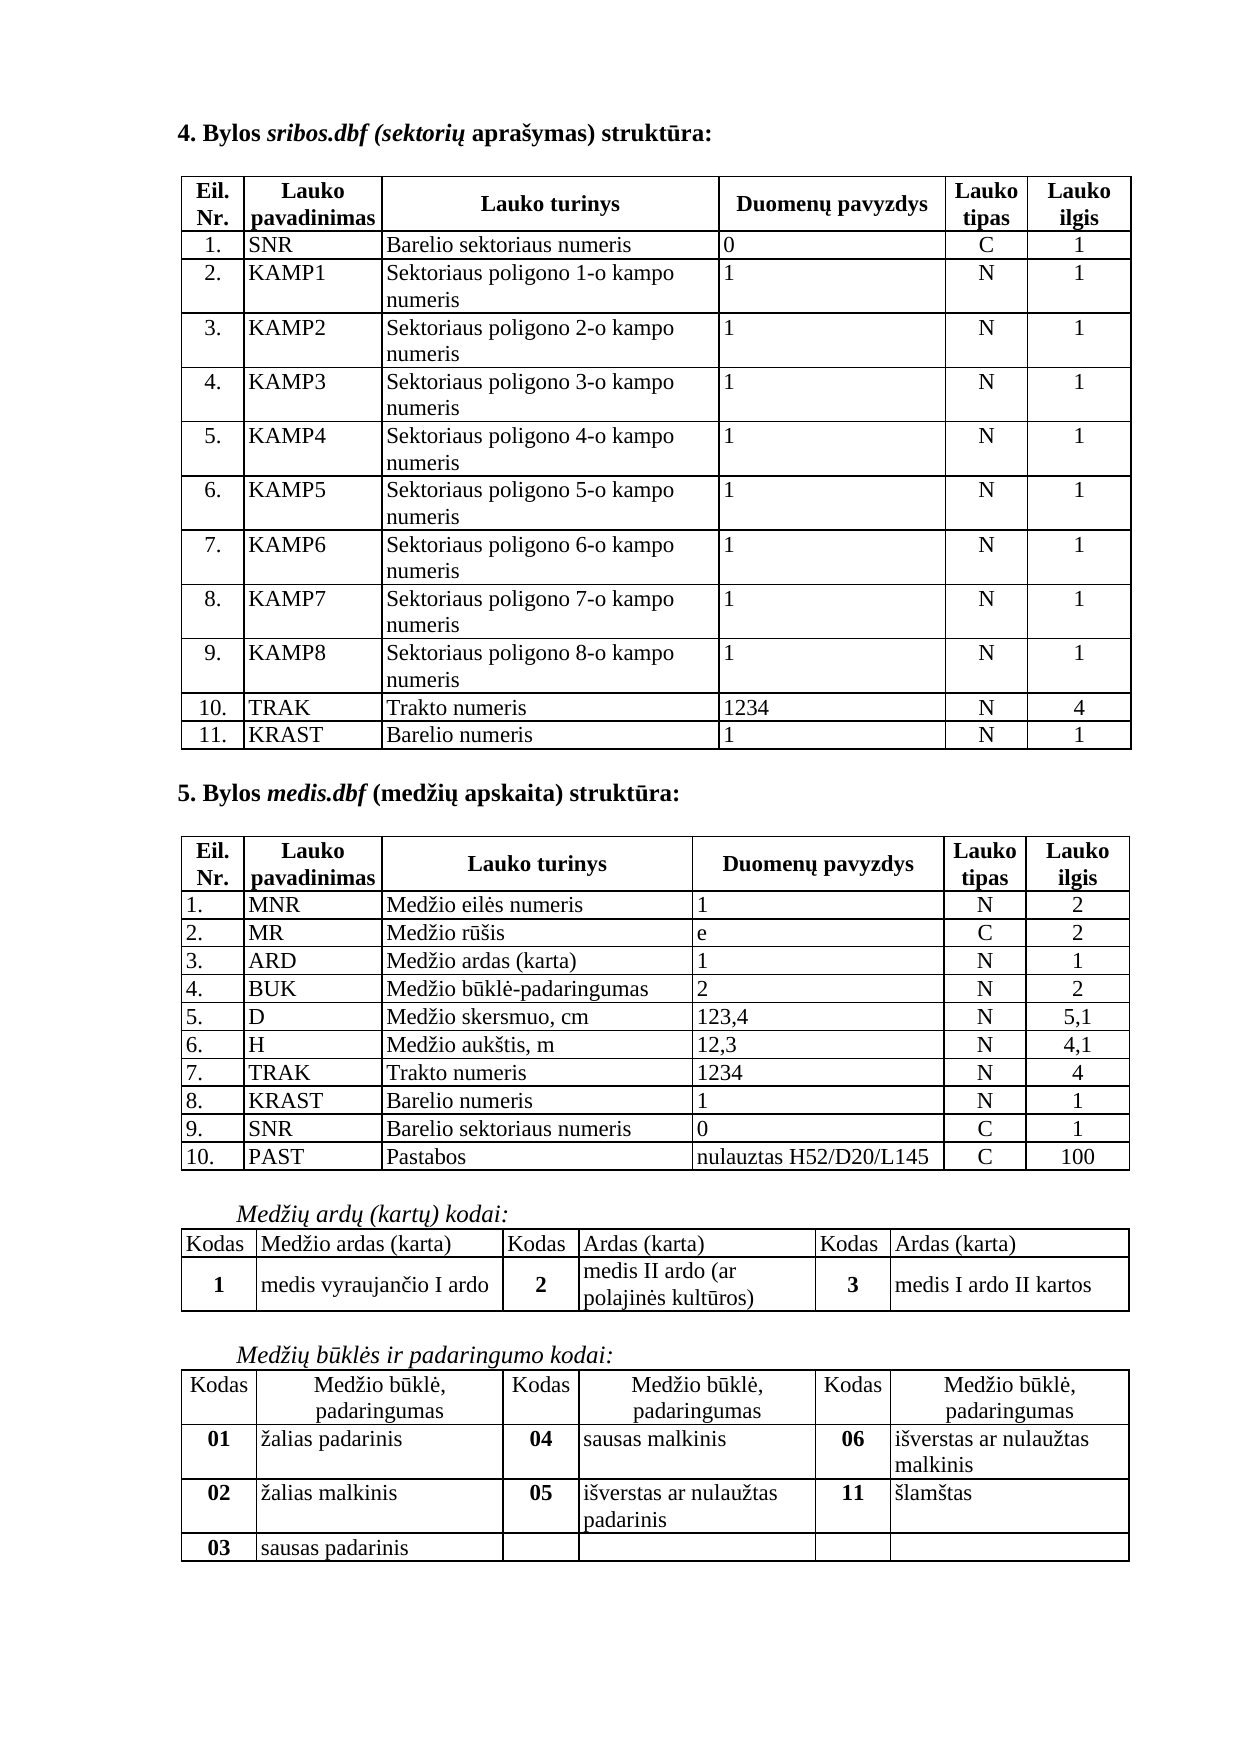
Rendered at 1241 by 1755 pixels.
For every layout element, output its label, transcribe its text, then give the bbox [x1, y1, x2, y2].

table_cell 1 [693, 947, 943, 974]
table_header Lauko turinys [383, 177, 718, 230]
table_cell TRAK [245, 694, 381, 720]
table_cell 1 [1028, 585, 1130, 638]
table_cell 100 [1027, 1143, 1129, 1169]
table_cell H [245, 1031, 381, 1057]
table_header Kodas [816, 1230, 890, 1256]
table_cell 6. [182, 477, 243, 529]
table_cell N [946, 368, 1027, 421]
table_cell Sektoriaus poligono 7-o kampo numeris [383, 585, 718, 638]
table_cell 0 [693, 1115, 943, 1141]
table_cell 1 [693, 892, 943, 918]
table_cell N [946, 422, 1027, 475]
table_cell žalias padarinis [257, 1425, 502, 1478]
table_cell [504, 1534, 578, 1560]
table_cell medis vyraujančio I ardo [257, 1258, 502, 1310]
text 4. Bylos sribos.dbf (sektorių aprašymas) struktūra: [177, 118, 1122, 147]
table_cell 5. [182, 422, 243, 475]
table_cell Sektoriaus poligono 4-o kampo numeris [383, 422, 718, 475]
table_cell 3. [182, 314, 243, 366]
table_cell N [945, 1003, 1025, 1029]
table_cell KRAST [245, 1087, 381, 1113]
table_cell 10. [182, 694, 243, 720]
table_cell 3 [816, 1258, 890, 1310]
table_cell 1234 [693, 1059, 943, 1085]
table_cell išverstas ar nulaužtas malkinis [891, 1425, 1128, 1478]
table_cell 11. [182, 722, 243, 748]
table_cell 4 [1027, 1059, 1129, 1085]
table_cell 05 [504, 1480, 578, 1532]
table_cell 4,1 [1027, 1031, 1129, 1057]
table_cell 1 [720, 260, 945, 312]
table_cell 9. [182, 639, 243, 692]
text Medžių būklės ir padaringumo kodai: [177, 1341, 1122, 1369]
table_cell N [945, 1087, 1025, 1113]
text 5. Bylos medis.dbf (medžių apskaita) struktūra: [177, 778, 1122, 807]
table_cell C [946, 232, 1027, 258]
table_cell 5,1 [1027, 1003, 1129, 1029]
table_cell Medžio rūšis [383, 920, 692, 946]
table_cell KRAST [245, 722, 381, 748]
table_cell medis I ardo II kartos [891, 1258, 1128, 1310]
table_cell KAMP1 [245, 260, 381, 312]
table_cell 01 [182, 1425, 256, 1478]
table_cell 1 [693, 1087, 943, 1113]
table_header Lauko tipas [945, 837, 1025, 890]
table_cell [580, 1534, 815, 1560]
table_cell 03 [182, 1534, 256, 1560]
table_cell KAMP4 [245, 422, 381, 475]
table_cell 1 [720, 477, 945, 529]
table_header Lauko ilgis [1027, 837, 1129, 890]
table_cell 1 [1027, 1115, 1129, 1141]
table_cell sausas malkinis [580, 1425, 815, 1478]
table_cell 2. [182, 920, 243, 946]
table_cell 6. [182, 1031, 243, 1057]
table_cell 1 [720, 422, 945, 475]
table_cell 1 [1028, 531, 1130, 583]
table_cell 4 [1028, 694, 1130, 720]
table_cell N [946, 531, 1027, 583]
table_cell 06 [816, 1425, 890, 1478]
table_cell N [945, 1059, 1025, 1085]
table_cell Sektoriaus poligono 1-o kampo numeris [383, 260, 718, 312]
table_cell 2 [1027, 920, 1129, 946]
table_cell N [946, 694, 1027, 720]
table_header Medžio būklė, padaringumas [580, 1371, 815, 1424]
table_cell 1 [1028, 722, 1130, 748]
table_cell 5. [182, 1003, 243, 1029]
table_cell Barelio sektoriaus numeris [383, 232, 718, 258]
table_cell BUK [245, 975, 381, 1002]
table_cell Medžio būklė-padaringumas [383, 975, 692, 1002]
table_cell C [945, 920, 1025, 946]
table_cell 123,4 [693, 1003, 943, 1029]
text Medžių ardų (kartų) kodai: [177, 1199, 1122, 1228]
table_cell 1 [720, 722, 945, 748]
table_cell 1 [720, 639, 945, 692]
table_header Lauko ilgis [1028, 177, 1130, 230]
table_cell 0 [720, 232, 945, 258]
table_cell 2 [504, 1258, 578, 1310]
table_cell sausas padarinis [257, 1534, 502, 1560]
table_header Eil. Nr. [182, 837, 243, 890]
table_cell 1 [1028, 477, 1130, 529]
table_cell Medžio eilės numeris [383, 892, 692, 918]
table_cell N [946, 260, 1027, 312]
table_cell N [945, 975, 1025, 1002]
table_cell C [945, 1115, 1025, 1141]
table_cell 2. [182, 260, 243, 312]
table_cell KAMP5 [245, 477, 381, 529]
table_cell N [946, 585, 1027, 638]
table_cell Sektoriaus poligono 6-o kampo numeris [383, 531, 718, 583]
table_cell Medžio ardas (karta) [383, 947, 692, 974]
table_cell 1 [1027, 947, 1129, 974]
table_header Medžio ardas (karta) [257, 1230, 502, 1256]
table_cell Pastabos [383, 1143, 692, 1169]
table_header Duomenų pavyzdys [720, 177, 945, 230]
table_cell 4. [182, 368, 243, 421]
table_cell 3. [182, 947, 243, 974]
table_cell šlamštas [891, 1480, 1128, 1532]
table_cell KAMP7 [245, 585, 381, 638]
table_cell 1 [1028, 422, 1130, 475]
table_header Lauko tipas [946, 177, 1027, 230]
table_cell Sektoriaus poligono 8-o kampo numeris [383, 639, 718, 692]
table_cell 7. [182, 1059, 243, 1085]
table_header Duomenų pavyzdys [693, 837, 943, 890]
table_cell N [945, 947, 1025, 974]
table_cell žalias malkinis [257, 1480, 502, 1532]
table_cell MR [245, 920, 381, 946]
table_cell 02 [182, 1480, 256, 1532]
table_cell 1 [720, 531, 945, 583]
table_cell 1 [1028, 368, 1130, 421]
table_header Eil. Nr. [182, 177, 243, 230]
table_cell e [693, 920, 943, 946]
table_cell KAMP8 [245, 639, 381, 692]
table_cell 9. [182, 1115, 243, 1141]
table_cell N [945, 892, 1025, 918]
table_cell 1 [182, 1258, 256, 1310]
table_cell nulauztas H52/D20/L145 [693, 1143, 943, 1169]
table_cell Medžio skersmuo, cm [383, 1003, 692, 1029]
table_cell [816, 1534, 890, 1560]
table_header Kodas [182, 1230, 256, 1256]
table_cell KAMP6 [245, 531, 381, 583]
table_cell 1 [1028, 314, 1130, 366]
table_cell 10. [182, 1143, 243, 1169]
table_cell 11 [816, 1480, 890, 1532]
table_cell PAST [245, 1143, 381, 1169]
table_cell TRAK [245, 1059, 381, 1085]
table_header Kodas [182, 1371, 256, 1424]
table_cell išverstas ar nulaužtas padarinis [580, 1480, 815, 1532]
table_cell 1 [1027, 1087, 1129, 1113]
table_cell D [245, 1003, 381, 1029]
table_cell 4. [182, 975, 243, 1002]
table_cell 1. [182, 232, 243, 258]
table_header Ardas (karta) [891, 1230, 1128, 1256]
table_cell Barelio sektoriaus numeris [383, 1115, 692, 1141]
table_cell 1. [182, 892, 243, 918]
table_cell 1 [720, 368, 945, 421]
table_cell KAMP3 [245, 368, 381, 421]
table_cell Barelio numeris [383, 722, 718, 748]
table_cell 1 [1028, 260, 1130, 312]
table_cell N [946, 477, 1027, 529]
table_header Lauko turinys [383, 837, 692, 890]
table_cell Trakto numeris [383, 1059, 692, 1085]
table_header Lauko pavadinimas [245, 177, 381, 230]
table_cell Barelio numeris [383, 1087, 692, 1113]
table_cell Trakto numeris [383, 694, 718, 720]
table_header Kodas [504, 1371, 578, 1424]
table_header Ardas (karta) [580, 1230, 815, 1256]
table_cell SNR [245, 1115, 381, 1141]
table_cell 1 [720, 585, 945, 638]
table_header Kodas [816, 1371, 890, 1424]
table_cell medis II ardo (ar polajinės kultūros) [580, 1258, 815, 1310]
table_header Lauko pavadinimas [245, 837, 381, 890]
table_cell 1 [1028, 232, 1130, 258]
table_cell N [945, 1031, 1025, 1057]
table_cell 1 [1028, 639, 1130, 692]
table_cell Sektoriaus poligono 5-o kampo numeris [383, 477, 718, 529]
table_cell SNR [245, 232, 381, 258]
table_cell Sektoriaus poligono 3-o kampo numeris [383, 368, 718, 421]
table_cell 2 [1027, 892, 1129, 918]
table_cell N [946, 722, 1027, 748]
table_cell Medžio aukštis, m [383, 1031, 692, 1057]
table_header Medžio būklė, padaringumas [257, 1371, 502, 1424]
table_cell 12,3 [693, 1031, 943, 1057]
table_cell MNR [245, 892, 381, 918]
table_cell Sektoriaus poligono 2-o kampo numeris [383, 314, 718, 366]
table_header Medžio būklė, padaringumas [891, 1371, 1128, 1424]
table_cell 7. [182, 531, 243, 583]
table_header Kodas [504, 1230, 578, 1256]
table_cell [891, 1534, 1128, 1560]
table_cell 04 [504, 1425, 578, 1478]
table_cell C [945, 1143, 1025, 1169]
table_cell N [946, 639, 1027, 692]
table_cell ARD [245, 947, 381, 974]
table_cell 1234 [720, 694, 945, 720]
table_cell 8. [182, 1087, 243, 1113]
table_cell KAMP2 [245, 314, 381, 366]
table_cell N [946, 314, 1027, 366]
table_cell 2 [1027, 975, 1129, 1002]
table_cell 8. [182, 585, 243, 638]
table_cell 1 [720, 314, 945, 366]
table_cell 2 [693, 975, 943, 1002]
